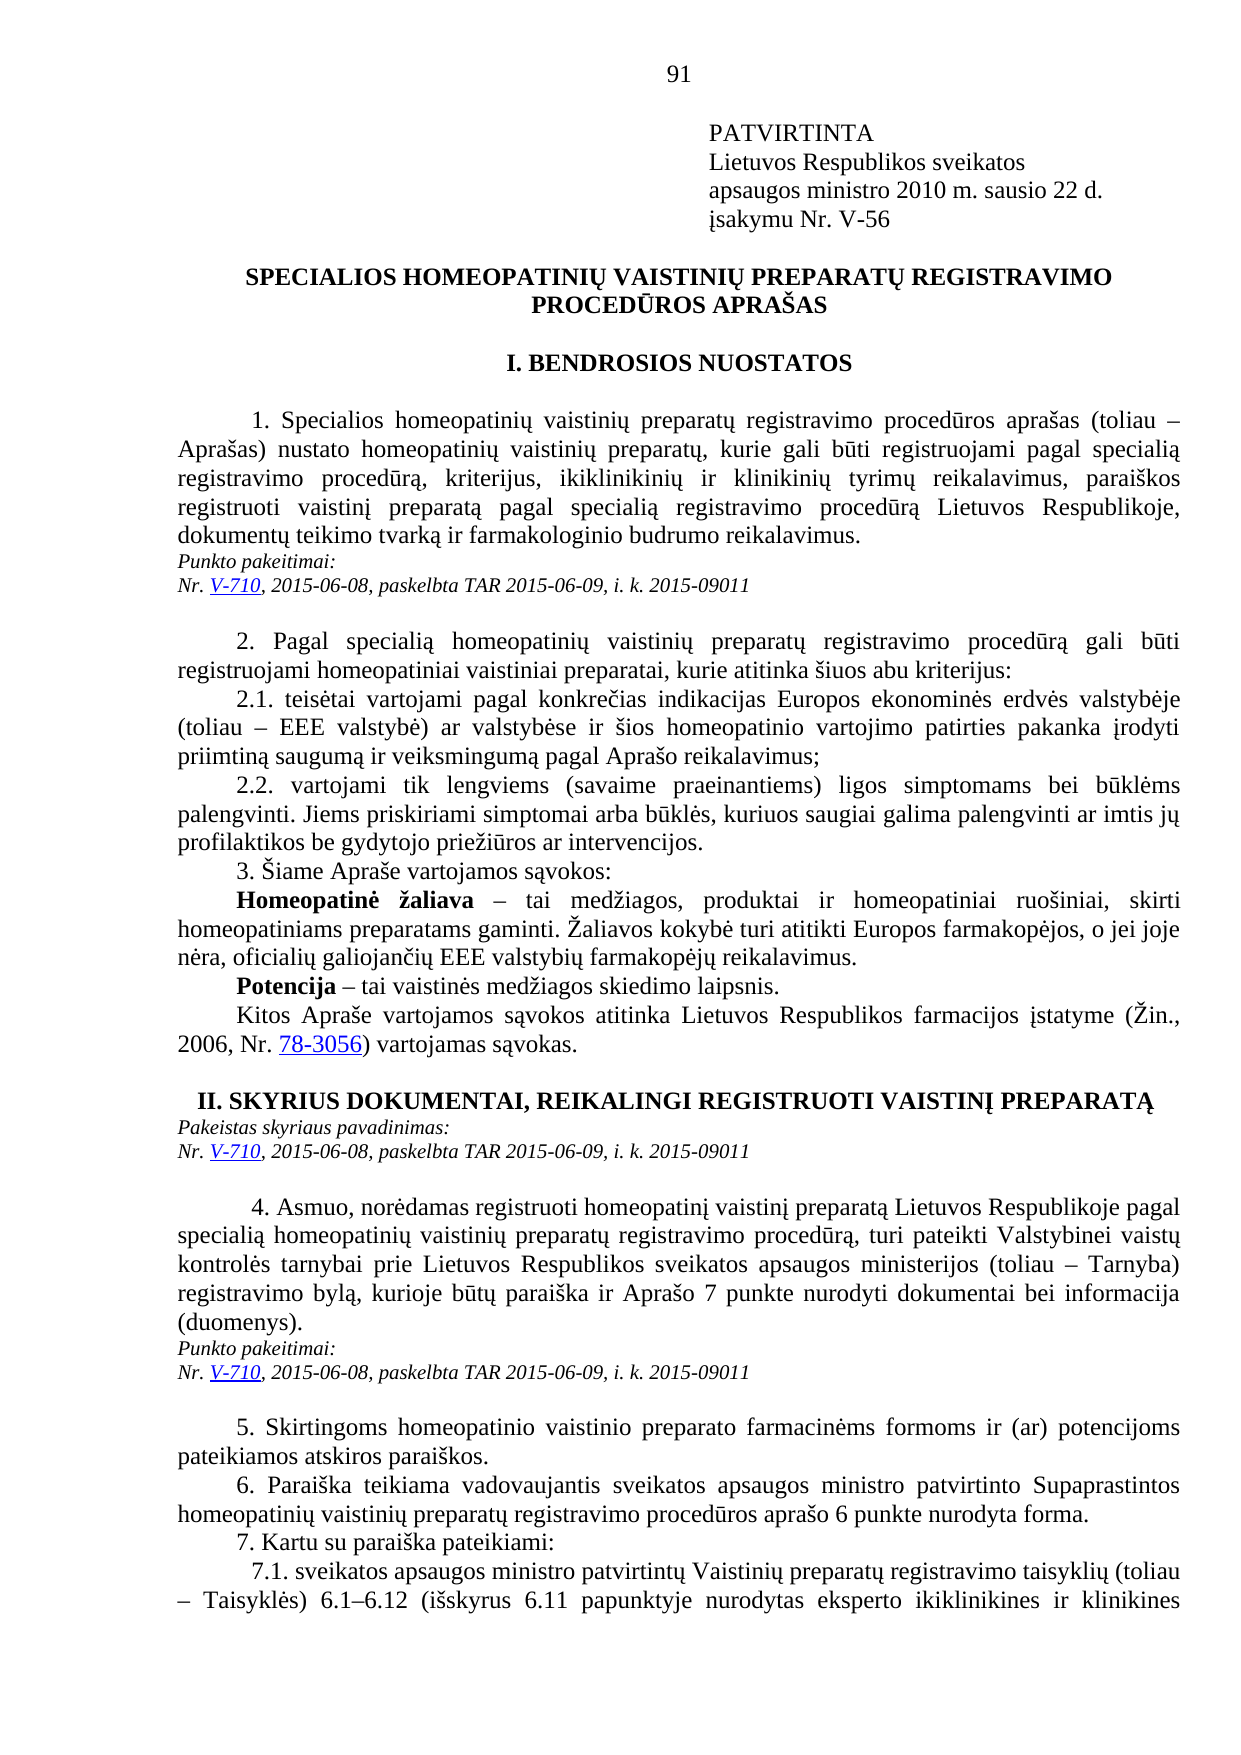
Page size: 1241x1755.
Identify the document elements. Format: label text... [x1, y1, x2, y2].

text 2. Pagal specialią homeopatinių vaistinių preparatų registravimo procedūrą gali būti registruojami homeopatiniai vaistiniai preparatai, kurie atitinka šiuos abu kriterijus: [177, 626, 1181, 684]
text 5. Skirtingoms homeopatinio vaistinio preparato farmacinėms formoms ir (ar) potencijoms pateikiamos atskiros paraiškos. [177, 1412, 1181, 1470]
text SPECIALIOS HOMEOPATINIŲ VAISTINIŲ PREPARATŲ REGISTRAVIMO PROCEDŪROS APRAŠAS [177, 262, 1181, 319]
text Punkto pakeitimai: [177, 549, 1181, 573]
text apsaugos ministro 2010 m. sausio 22 d. [177, 176, 1181, 204]
text 3. Šiame Apraše vartojamos sąvokos: [177, 856, 1181, 885]
text I. BENDROSIOS NUOSTATOS [177, 348, 1181, 377]
text 4. Asmuo, norėdamas registruoti homeopatinį vaistinį preparatą Lietuvos Respublikoje pagal specialią homeopatinių vaistinių preparatų registravimo procedūrą, turi pateikti Valstybinei vaistų kontrolės tarnybai prie Lietuvos Respublikos sveikatos apsaugos ministerijos (toliau – Tarnyba) registravimo bylą, kurioje būtų paraiška ir Aprašo 7 punkte nurodyti dokumentai bei informacija (duomenys). [177, 1192, 1181, 1336]
text Potencija – tai vaistinės medžiagos skiedimo laipsnis. [177, 971, 1181, 1000]
text 6. Paraiška teikiama vadovaujantis sveikatos apsaugos ministro patvirtinto Supaprastintos homeopatinių vaistinių preparatų registravimo procedūros aprašo 6 punkte nurodyta forma. [177, 1470, 1181, 1527]
text Lietuvos Respublikos sveikatos [177, 147, 1181, 176]
text Kitos Apraše vartojamos sąvokos atitinka Lietuvos Respublikos farmacijos įstatyme (Žin., 2006, Nr. 78-3056) vartojamas sąvokas. [177, 1000, 1181, 1057]
text 7.1. sveikatos apsaugos ministro patvirtintų Vaistinių preparatų registravimo taisyklių (toliau – Taisyklės) 6.1–6.12 (išskyrus 6.11 papunktyje nurodytas eksperto ikiklinikines ir klinikines [177, 1556, 1181, 1614]
text 2.1. teisėtai vartojami pagal konkrečias indikacijas Europos ekonominės erdvės valstybėje (toliau – EEE valstybė) ar valstybėse ir šios homeopatinio vartojimo patirties pakanka įrodyti priimtiną saugumą ir veiksmingumą pagal Aprašo reikalavimus; [177, 684, 1181, 770]
text Nr. V-710, 2015-06-08, paskelbta TAR 2015-06-09, i. k. 2015-09011 [177, 1360, 1181, 1384]
text įsakymu Nr. V-56 [177, 204, 1181, 233]
text Pakeistas skyriaus pavadinimas: [177, 1115, 1181, 1139]
text Punkto pakeitimai: [177, 1336, 1181, 1360]
text Homeopatinė žaliava – tai medžiagos, produktai ir homeopatiniai ruošiniai, skirti homeopatiniams preparatams gaminti. Žaliavos kokybė turi atitikti Europos farmakopėjos, o jei joje nėra, oficialių galiojančių EEE valstybių farmakopėjų reikalavimus. [177, 885, 1181, 971]
text PATVIRTINTA [709, 118, 1181, 147]
text 1. Specialios homeopatinių vaistinių preparatų registravimo procedūros aprašas (toliau – Aprašas) nustato homeopatinių vaistinių preparatų, kurie gali būti registruojami pagal specialią registravimo procedūrą, kriterijus, ikiklinikinių ir klinikinių tyrimų reikalavimus, paraiškos registruoti vaistinį preparatą pagal specialią registravimo procedūrą Lietuvos Respublikoje, dokumentų teikimo tvarką ir farmakologinio budrumo reikalavimus. [177, 406, 1181, 549]
text 7. Kartu su paraiška pateikiami: [177, 1527, 1181, 1556]
text Nr. V-710, 2015-06-08, paskelbta TAR 2015-06-09, i. k. 2015-09011 [177, 1139, 1181, 1163]
text Nr. V-710, 2015-06-08, paskelbta TAR 2015-06-09, i. k. 2015-09011 [177, 573, 1181, 597]
text 2.2. vartojami tik lengviems (savaime praeinantiems) ligos simptomams bei būklėms palengvinti. Jiems priskiriami simptomai arba būklės, kuriuos saugiai galima palengvinti ar imtis jų profilaktikos be gydytojo priežiūros ar intervencijos. [177, 770, 1181, 856]
text II. SKYRIUS DOKUMENTAI, REIKALINGI REGISTRUOTI VAISTINĮ PREPARATĄ [177, 1086, 1181, 1115]
